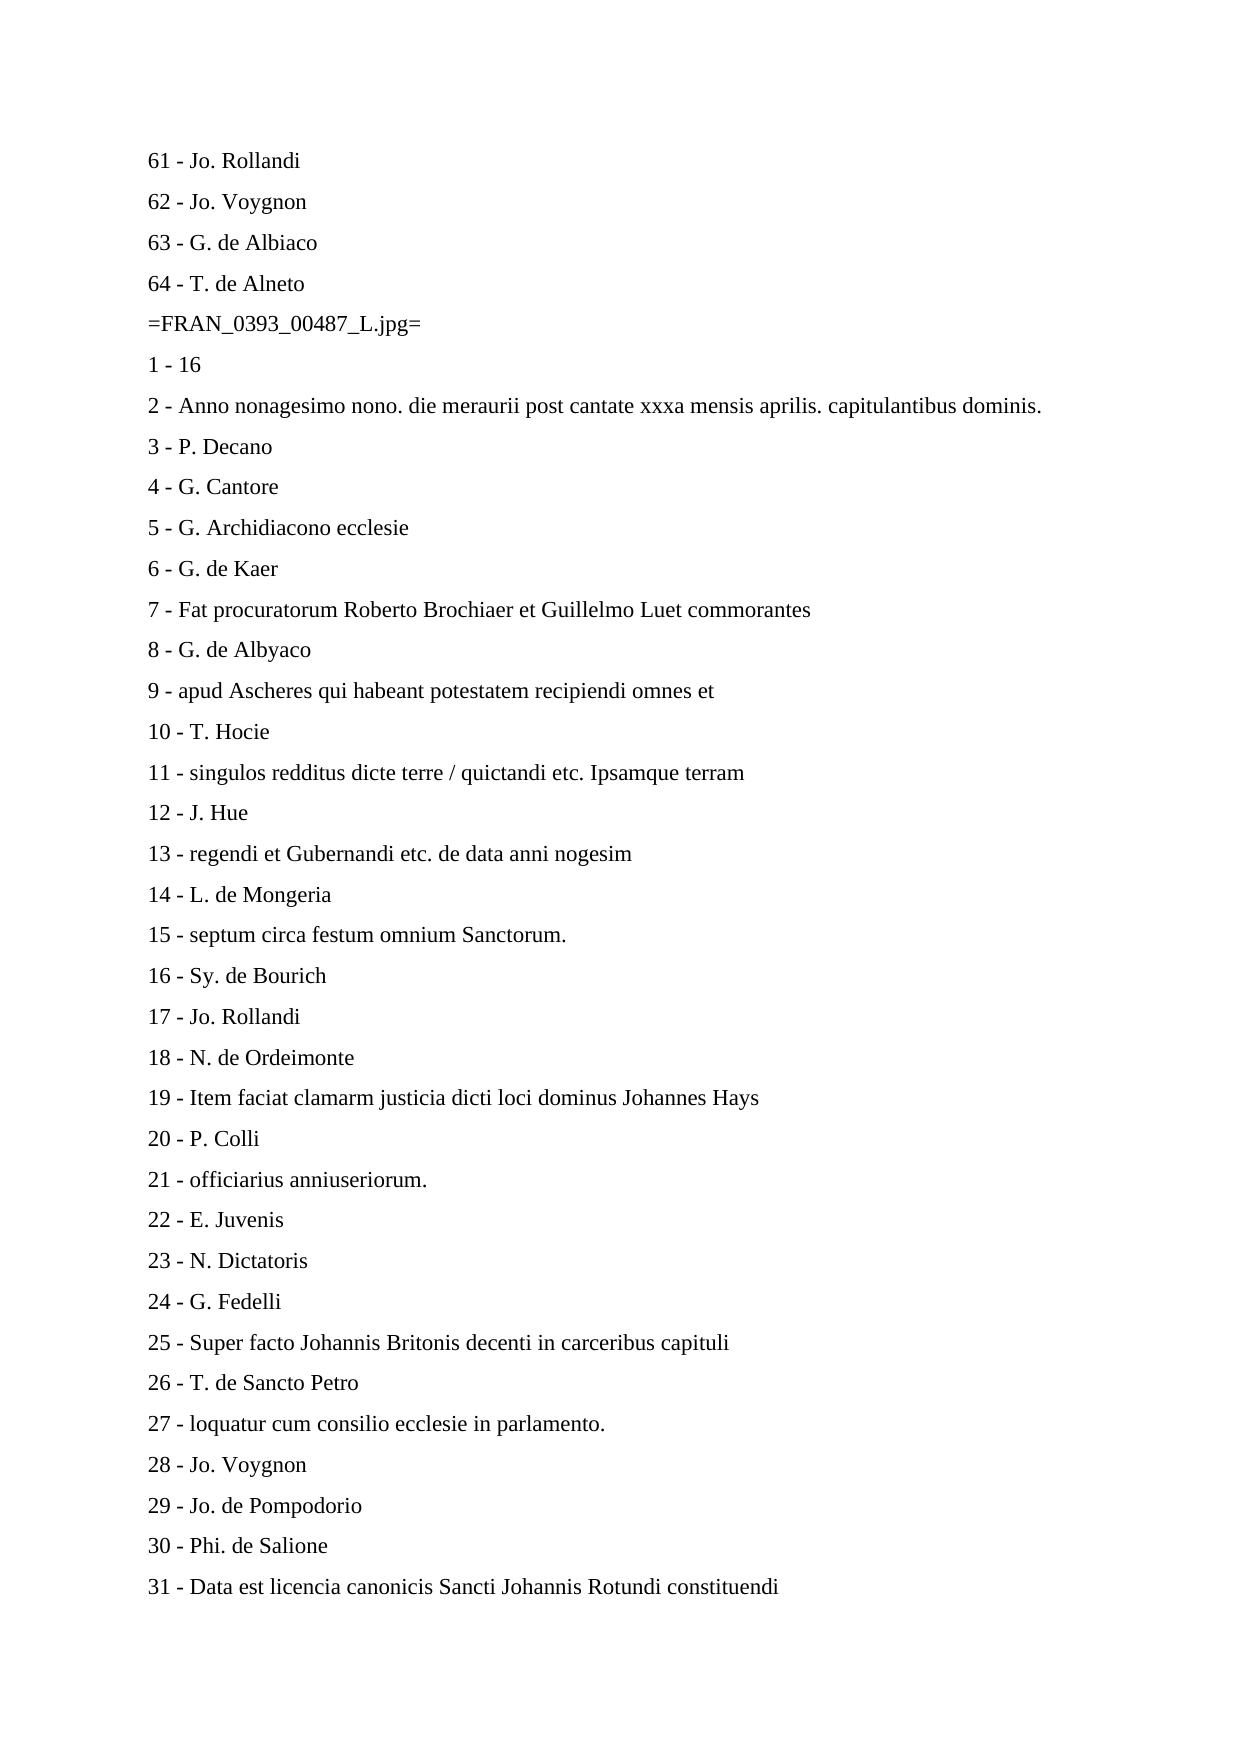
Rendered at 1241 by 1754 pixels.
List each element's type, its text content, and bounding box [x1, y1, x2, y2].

text 7 - Fat procuratorum Roberto Brochiaer et Guillelmo Luet commorantes [148, 596, 1093, 622]
text 63 - G. de Albiaco [148, 229, 1093, 255]
text 20 - P. Colli [148, 1125, 1093, 1151]
text 16 - Sy. de Bourich [148, 962, 1093, 988]
text 23 - N. Dictatoris [148, 1247, 1093, 1274]
text 3 - P. Decano [148, 433, 1093, 459]
text 25 - Super facto Johannis Britonis decenti in carceribus capituli [148, 1329, 1093, 1355]
text 64 - T. de Alneto [148, 270, 1093, 296]
text 8 - G. de Albyaco [148, 636, 1093, 663]
text 61 - Jo. Rollandi [148, 148, 1093, 174]
text 1 - 16 [148, 351, 1093, 378]
text 31 - Data est licencia canonicis Sancti Johannis Rotundi constituendi [148, 1573, 1093, 1599]
text 12 - J. Hue [148, 799, 1093, 826]
text 5 - G. Archidiacono ecclesie [148, 514, 1093, 541]
text 22 - E. Juvenis [148, 1207, 1093, 1233]
text 10 - T. Hocie [148, 718, 1093, 744]
text 2 - Anno nonagesimo nono. die meraurii post cantate xxxa mensis aprilis. capitulantibus dominis. [148, 392, 1093, 418]
text 6 - G. de Kaer [148, 555, 1093, 581]
text 14 - L. de Mongeria [148, 881, 1093, 907]
text 26 - T. de Sancto Petro [148, 1369, 1093, 1396]
text 29 - Jo. de Pompodorio [148, 1492, 1093, 1518]
text 21 - officiarius anniuseriorum. [148, 1166, 1093, 1192]
text 11 - singulos redditus dicte terre / quictandi etc. Ipsamque terram [148, 758, 1093, 785]
text 28 - Jo. Voygnon [148, 1451, 1093, 1477]
text 19 - Item faciat clamarm justicia dicti loci dominus Johannes Hays [148, 1084, 1093, 1111]
text 24 - G. Fedelli [148, 1288, 1093, 1314]
text 17 - Jo. Rollandi [148, 1003, 1093, 1029]
text 13 - regendi et Gubernandi etc. de data anni nogesim [148, 840, 1093, 866]
text 27 - loquatur cum consilio ecclesie in parlamento. [148, 1410, 1093, 1437]
text 15 - septum circa festum omnium Sanctorum. [148, 921, 1093, 948]
text 4 - G. Cantore [148, 473, 1093, 500]
text 9 - apud Ascheres qui habeant potestatem recipiendi omnes et [148, 677, 1093, 703]
text 30 - Phi. de Salione [148, 1532, 1093, 1559]
text 62 - Jo. Voygnon [148, 188, 1093, 215]
text 18 - N. de Ordeimonte [148, 1044, 1093, 1070]
text =FRAN_0393_00487_L.jpg= [148, 311, 1093, 337]
